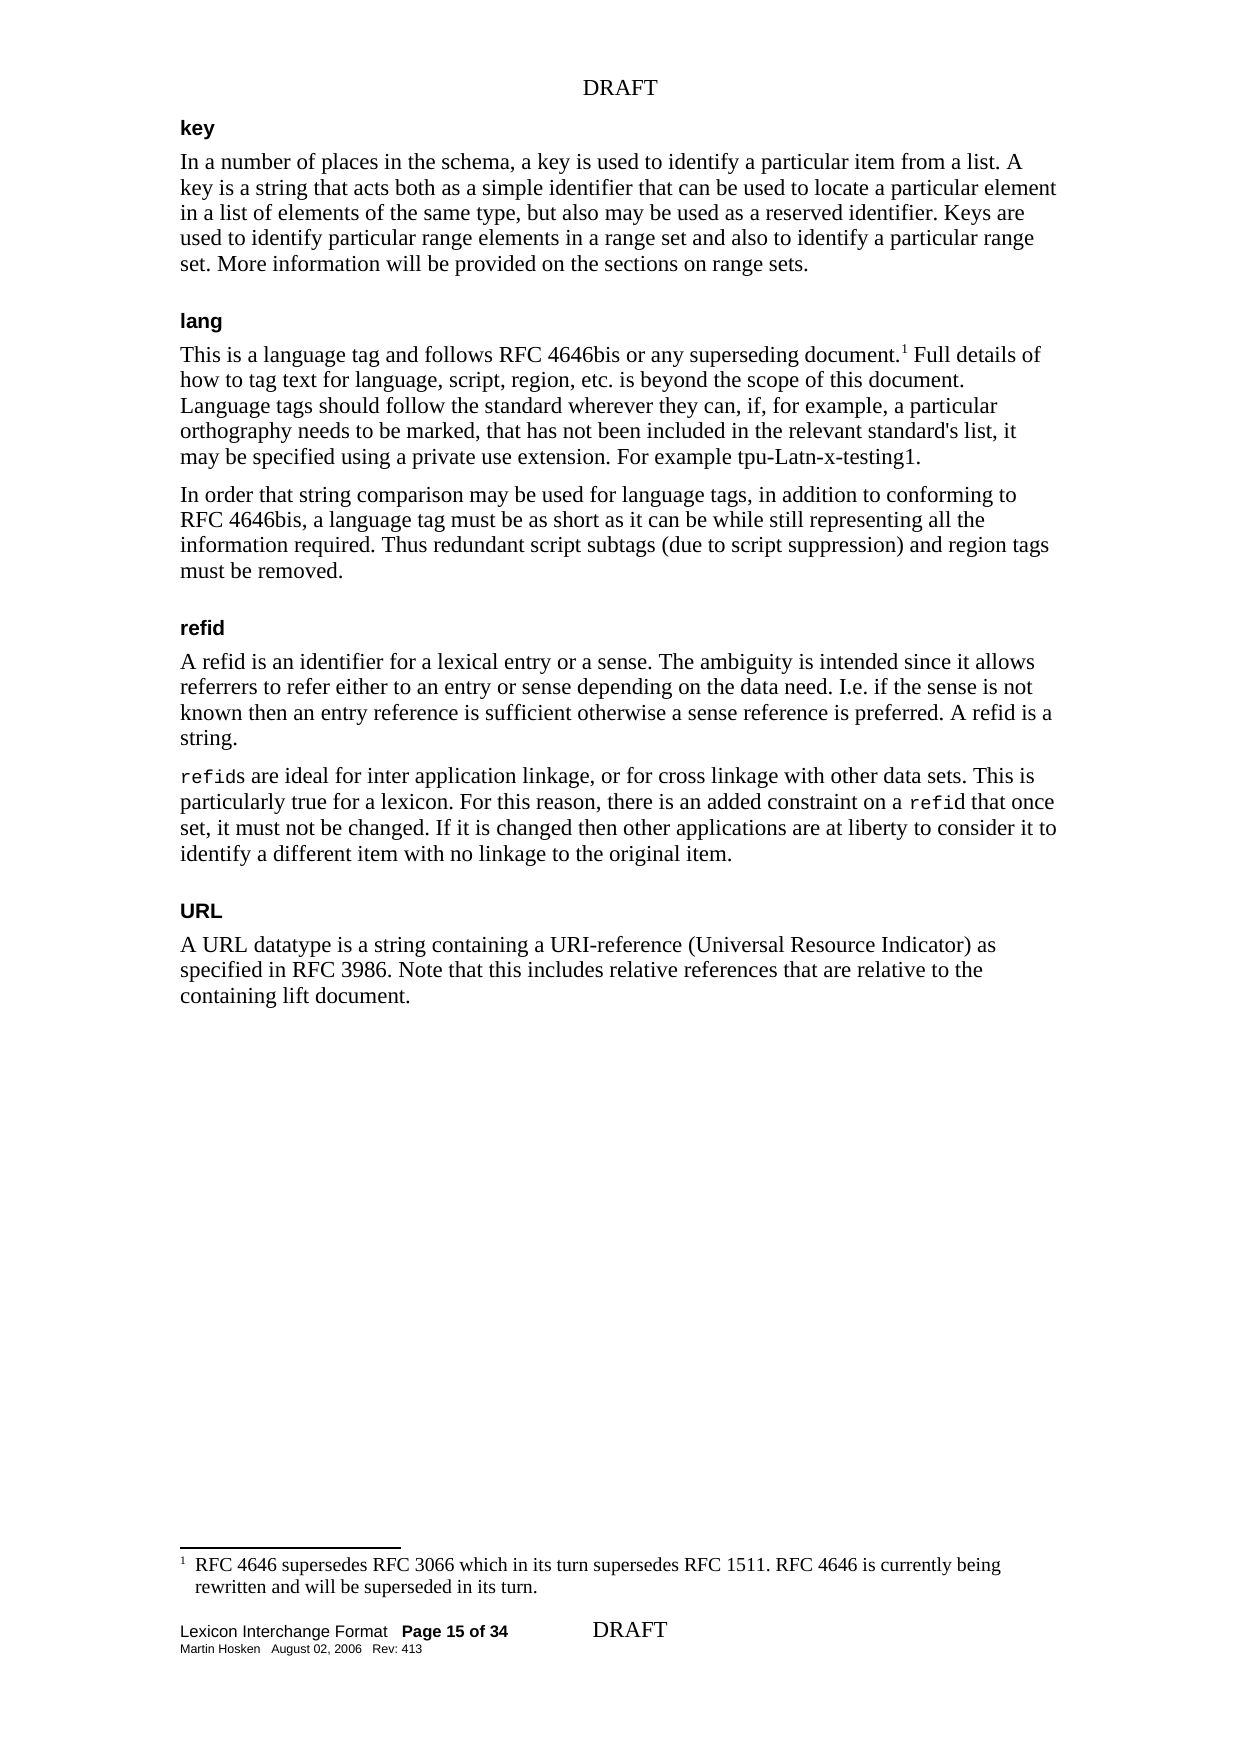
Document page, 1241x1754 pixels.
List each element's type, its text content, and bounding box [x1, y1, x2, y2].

text In a number of places in the schema, a key is used to identify a particular item from a list. A key is a string that acts both as a simple identifier that can be used to locate a particular element in a list of elements of the same type, but also may be used as a reserved identifier. Keys are used to identify particular range elements in a range set and also to identify a particular range set. More information will be provided on the sections on range sets. [180, 149, 1061, 276]
text A URL datatype is a string containing a URI-reference (Universal Resource Indicator) as specified in RFC 3986. Note that this includes relative references that are relative to the containing lift document. [180, 932, 1061, 1008]
subtitle lang [180, 310, 1061, 333]
subtitle key [180, 117, 1061, 140]
subtitle URL [180, 899, 1061, 923]
text A refid is an identifier for a lexical entry or a sense. The ambiguity is intended since it allows referrers to refer either to an entry or sense depending on the data need. I.e. if the sense is not known then an entry reference is sufficient otherwise a sense reference is preferred. A refid is a string. [180, 649, 1061, 751]
text refids are ideal for inter application linkage, or for cross linkage with other data sets. This is particularly true for a lexicon. For this reason, there is an added constraint on a refid that once set, it must not be changed. If it is changed then other applications are at liberty to consider it to identify a different item with no linkage to the original item. [180, 763, 1061, 866]
text RFC 4646 supersedes RFC 3066 which in its turn supersedes RFC 1511. RFC 4646 is currently being rewritten and will be superseded in its turn. [180, 1554, 1061, 1598]
subtitle refid [180, 617, 1061, 640]
text This is a language tag and follows RFC 4646bis or any superseding document. Full details of how to tag text for language, script, region, etc. is beyond the scope of this document. Language tags should follow the standard wherever they can, if, for example, a particular orthography needs to be marked, that has not been included in the relevant standard's list, it may be specified using a private use extension. For example tpu-Latn-x-testing1. [180, 342, 1061, 469]
text In order that string comparison may be used for language tags, in addition to conforming to RFC 4646bis, a language tag must be as short as it can be while still representing all the information required. Thus redundant script subtags (due to script suppression) and region tags must be removed. [180, 482, 1061, 583]
